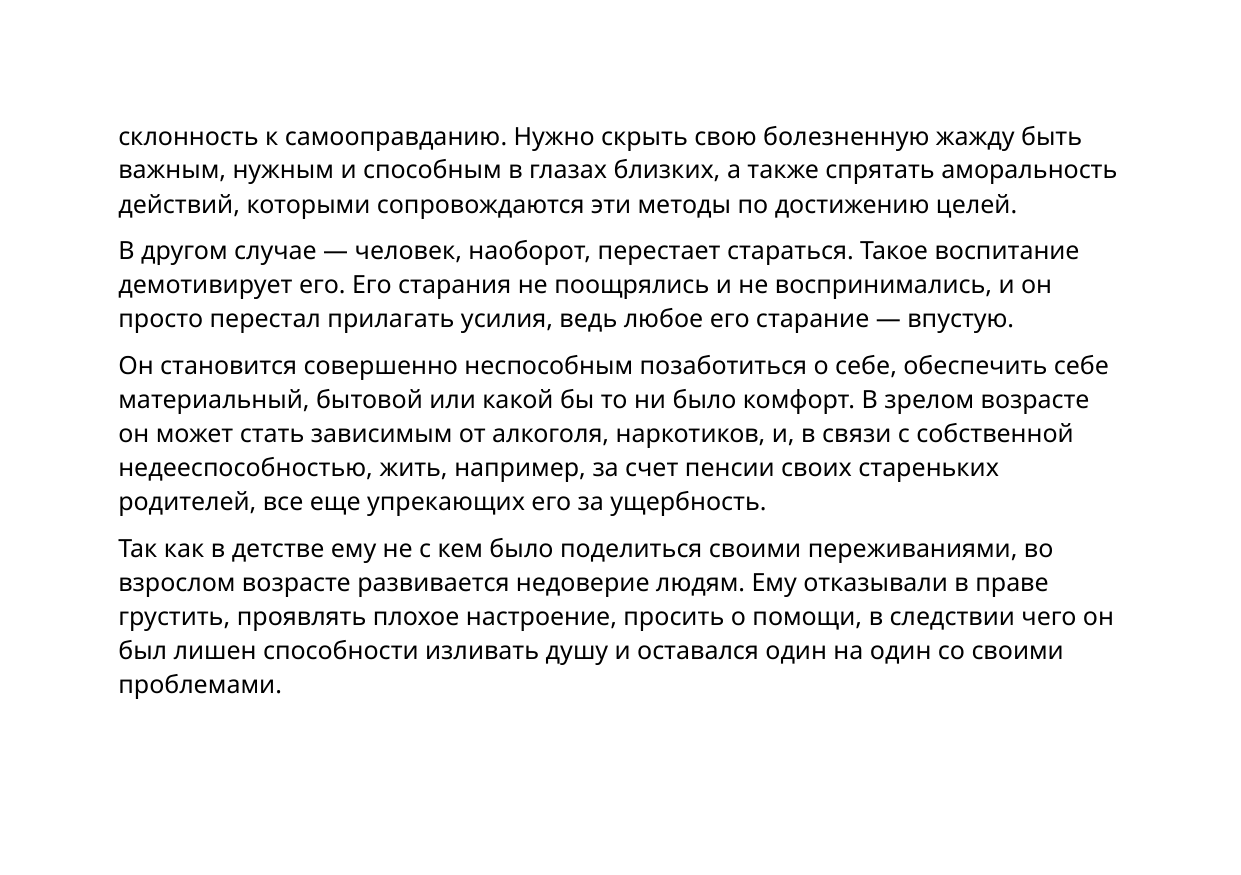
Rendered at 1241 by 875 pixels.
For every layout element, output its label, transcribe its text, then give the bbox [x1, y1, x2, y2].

text В другом случае — человек, наоборот, перестает стараться. Такое воспитание демотивирует его. Его старания не поощрялись и не воспринимались, и он просто перестал прилагать усилия, ведь любое его старание — впустую. [118, 233, 1122, 335]
text Он становится совершенно неспособным позаботиться о себе, обеспечить себе материальный, бытовой или какой бы то ни было комфорт. В зрелом возрасте он может стать зависимым от алкоголя, наркотиков, и, в связи с собственной недееспособностью, жить, например, за счет пенсии своих стареньких родителей, все еще упрекающих его за ущербность. [118, 347, 1122, 518]
text Так как в детстве ему не с кем было поделиться своими переживаниями, во взрослом возрасте развивается недоверие людям. Ему отказывали в праве грустить, проявлять плохое настроение, просить о помощи, в следствии чего он был лишен способности изливать душу и оставался один на один со своими проблемами. [118, 530, 1122, 701]
text склонность к самооправданию. Нужно скрыть свою болезненную жажду быть важным, нужным и способным в глазах близких, а также спрятать аморальность действий, которыми сопровождаются эти методы по достижению целей. [118, 118, 1122, 220]
